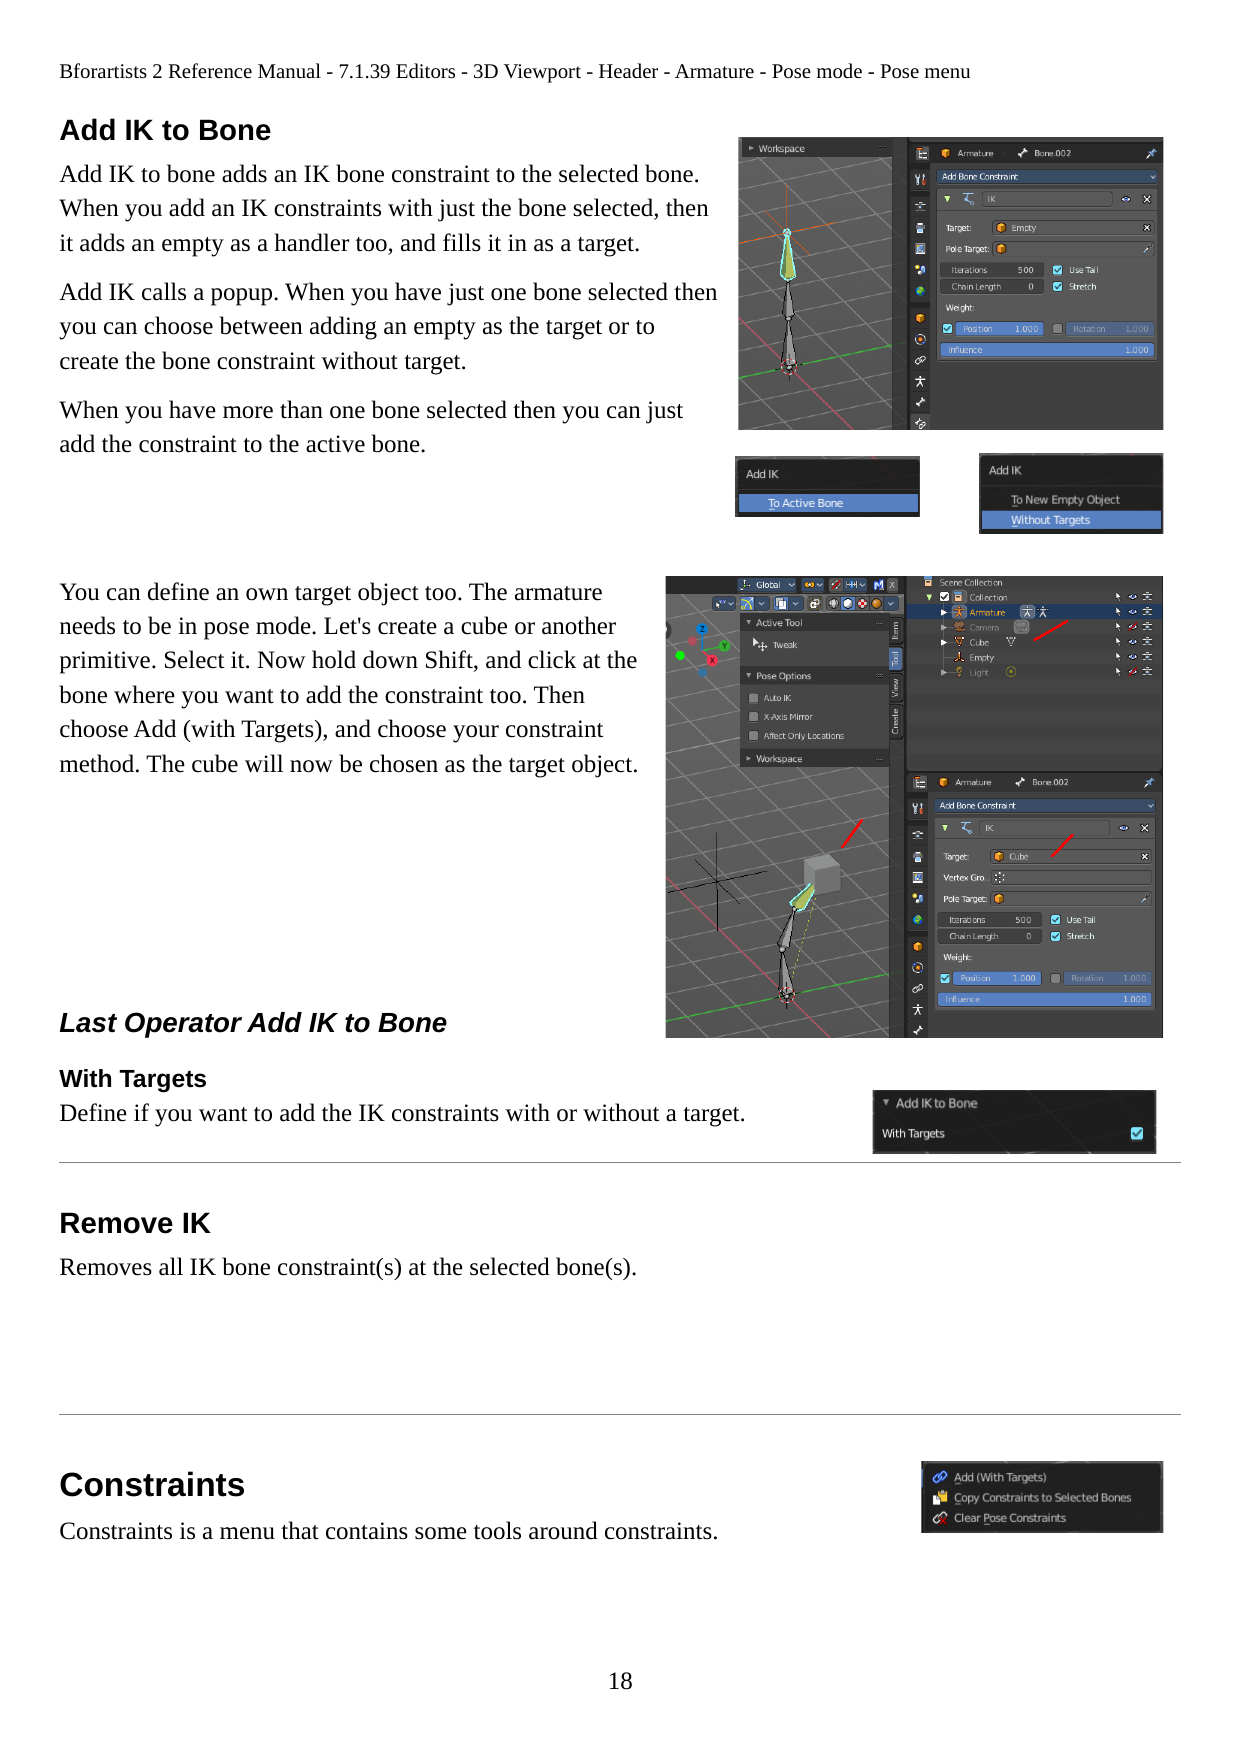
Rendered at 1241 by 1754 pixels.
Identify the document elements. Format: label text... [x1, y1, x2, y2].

text Add IK calls a popup. When you have just one bone selected then you can choose between adding an empty as the target or to create the bone constraint without target. [59, 277, 738, 374]
text Constraints is a menu that contains some tools around constraints. [59, 1516, 1181, 1544]
text Add IK to bone adds an IK bone constraint to the selected bone. When you add an IK constraints with just the bone selected, then it adds an empty as a handler too, and fills it in as a target. [59, 159, 738, 257]
subtitle Constraints [59, 1465, 921, 1503]
text Removes all IK bone constraint(s) at the selected bone(s). [59, 1252, 1181, 1281]
picture [738, 137, 1164, 430]
picture [979, 453, 1164, 534]
picture [665, 576, 1164, 1038]
subtitle [1164, 1465, 1181, 1503]
picture [735, 456, 920, 517]
text Define if you want to add the IK constraints with or without a target. [59, 1098, 872, 1127]
picture [872, 1090, 1157, 1154]
text When you have more than one bone selected then you can just add the constraint to the active bone. [59, 395, 1181, 458]
subtitle Remove IK [59, 1206, 1181, 1240]
picture [921, 1461, 1164, 1533]
text You can define an own target object too. The armature needs to be in pose mode. Let's create a cube or another primitive. Select it. Now hold down Shift, and click at the bone where you want to add the constraint too. Then choose Add (with Targets), and choose your constraint method. The cube will now be chosen as the target object. [59, 577, 665, 778]
subtitle Add IK to Bone [59, 113, 1181, 146]
subtitle Last Operator Add IK to Bone [59, 1007, 1181, 1039]
subtitle With Targets [59, 1064, 1181, 1092]
